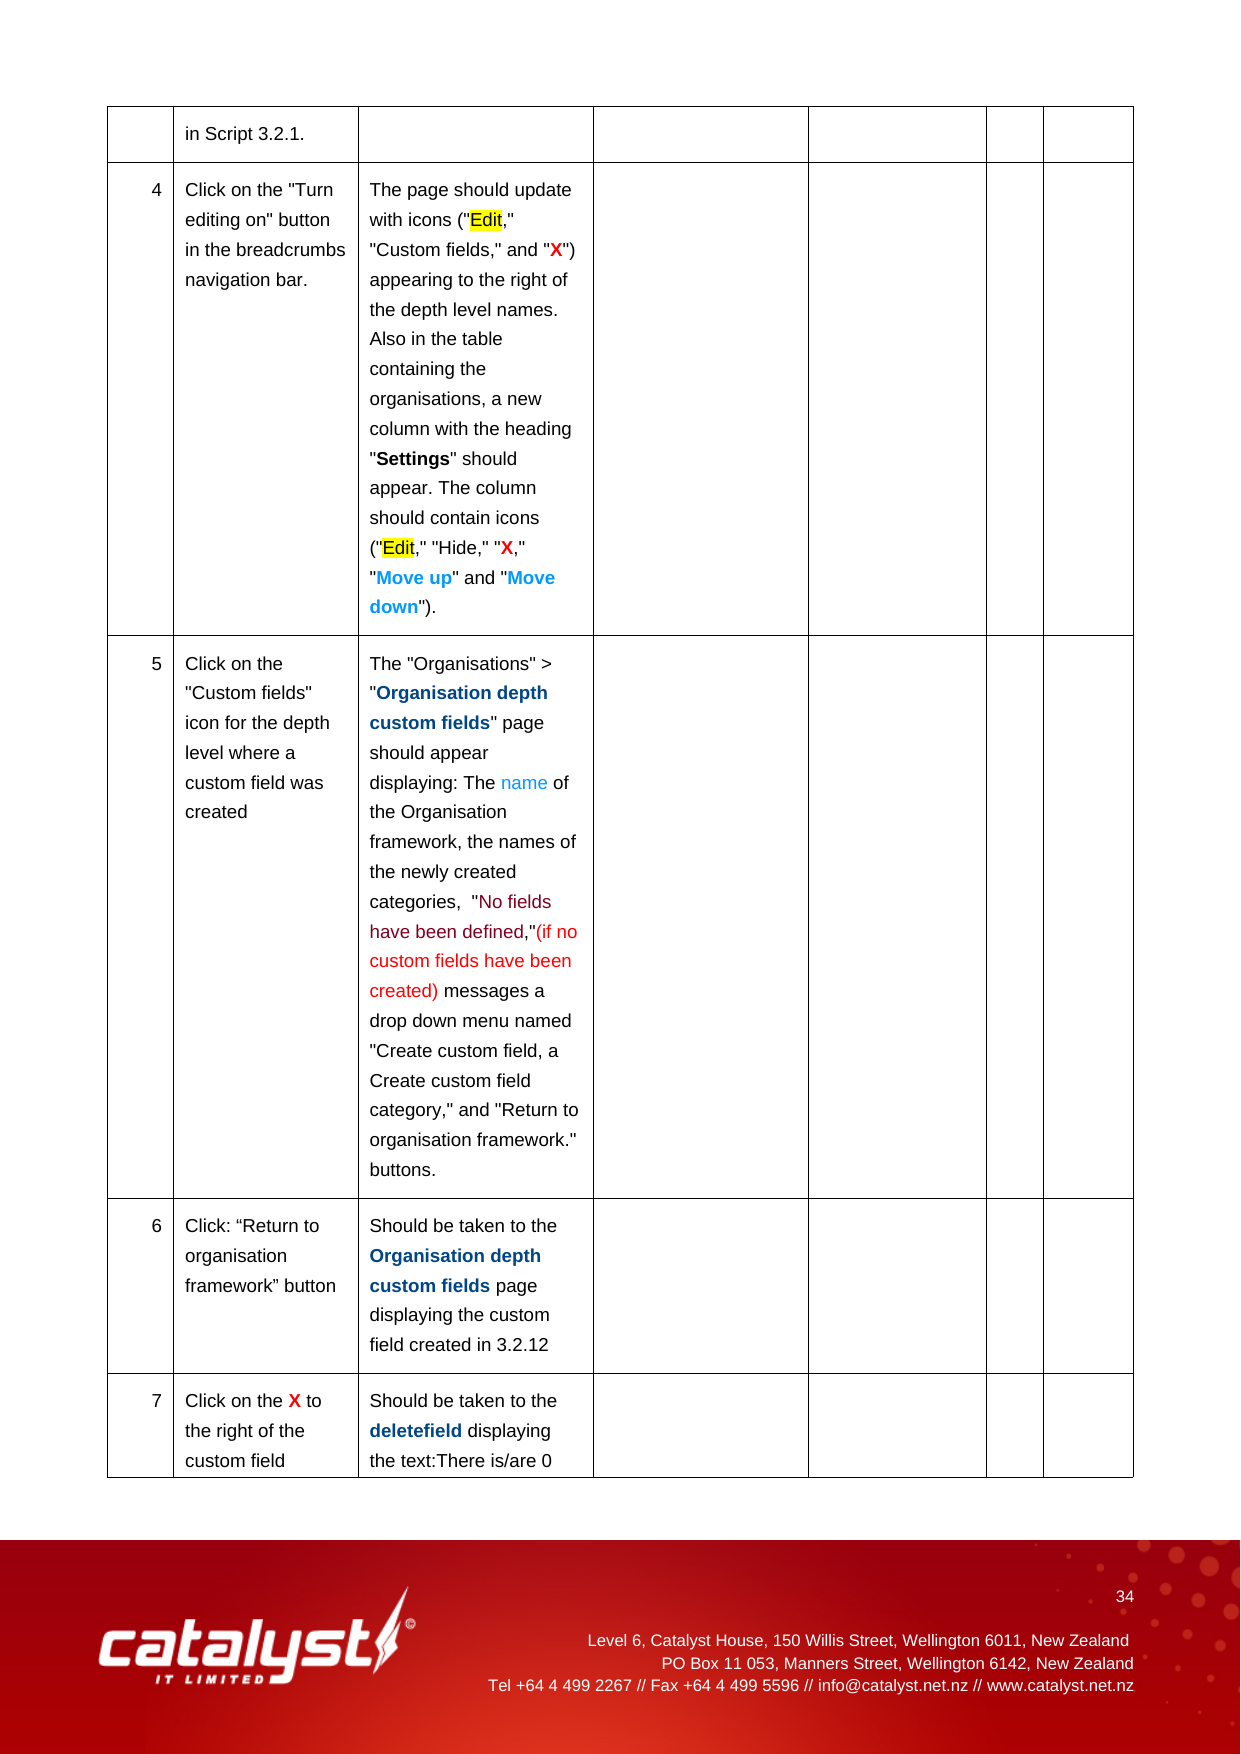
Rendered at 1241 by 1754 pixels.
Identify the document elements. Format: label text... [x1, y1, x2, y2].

table_cell [987, 636, 1043, 1198]
table_cell [1044, 1199, 1133, 1373]
table_cell [987, 1199, 1043, 1373]
table_cell [809, 163, 986, 635]
table_cell Click on the "Custom fields" icon for the depth level where a custom field was created [174, 636, 358, 1198]
table_cell [594, 1374, 808, 1477]
table_cell The "Organisations" > "Organisation depth custom fields" page should appear displaying: The name of the Organisation framework, the names of the newly created categories, "No fields have been defined,"(if no custom fields have been created) messages a drop down menu named "Create custom field, a Create custom field category," and "Return to organisation framework." buttons. [359, 636, 593, 1198]
table_cell [594, 636, 808, 1198]
table_cell [809, 1199, 986, 1373]
table_cell [987, 163, 1043, 635]
table_cell [1044, 1374, 1133, 1477]
table_cell 4 [108, 163, 173, 635]
table_cell [809, 1374, 986, 1477]
table_cell [1044, 163, 1133, 635]
table_cell [1044, 107, 1133, 162]
table_cell in Script 3.2.1. [174, 107, 358, 162]
table_cell [359, 107, 593, 162]
table_cell [987, 1374, 1043, 1477]
table_cell [108, 107, 173, 162]
table_cell [594, 163, 808, 635]
table_cell Should be taken to the Organisation depth custom fields page displaying the custom field created in 3.2.12 [359, 1199, 593, 1373]
picture [0, 1540, 1241, 1754]
table_cell Click: “Return to organisation framework” button [174, 1199, 358, 1373]
table_cell 7 [108, 1374, 173, 1477]
table_cell [594, 1199, 808, 1373]
table_cell 6 [108, 1199, 173, 1373]
table_cell The page should update with icons ("Edit," "Custom fields," and "X") appearing to the right of the depth level names. Also in the table containing the organisations, a new column with the heading "Settings" should appear. The column should contain icons ("Edit," "Hide," "X," "Move up" and "Move down"). [359, 163, 593, 635]
table_cell Click on the "Turn editing on" button in the breadcrumbs navigation bar. [174, 163, 358, 635]
table_cell [1044, 636, 1133, 1198]
table_cell [809, 107, 986, 162]
table_cell [594, 107, 808, 162]
table_cell 5 [108, 636, 173, 1198]
table_cell Should be taken to the deletefield displaying the text:There is/are 0 [359, 1374, 593, 1477]
table_cell Click on the X to the right of the custom field [174, 1374, 358, 1477]
table_cell [987, 107, 1043, 162]
table_cell [809, 636, 986, 1198]
